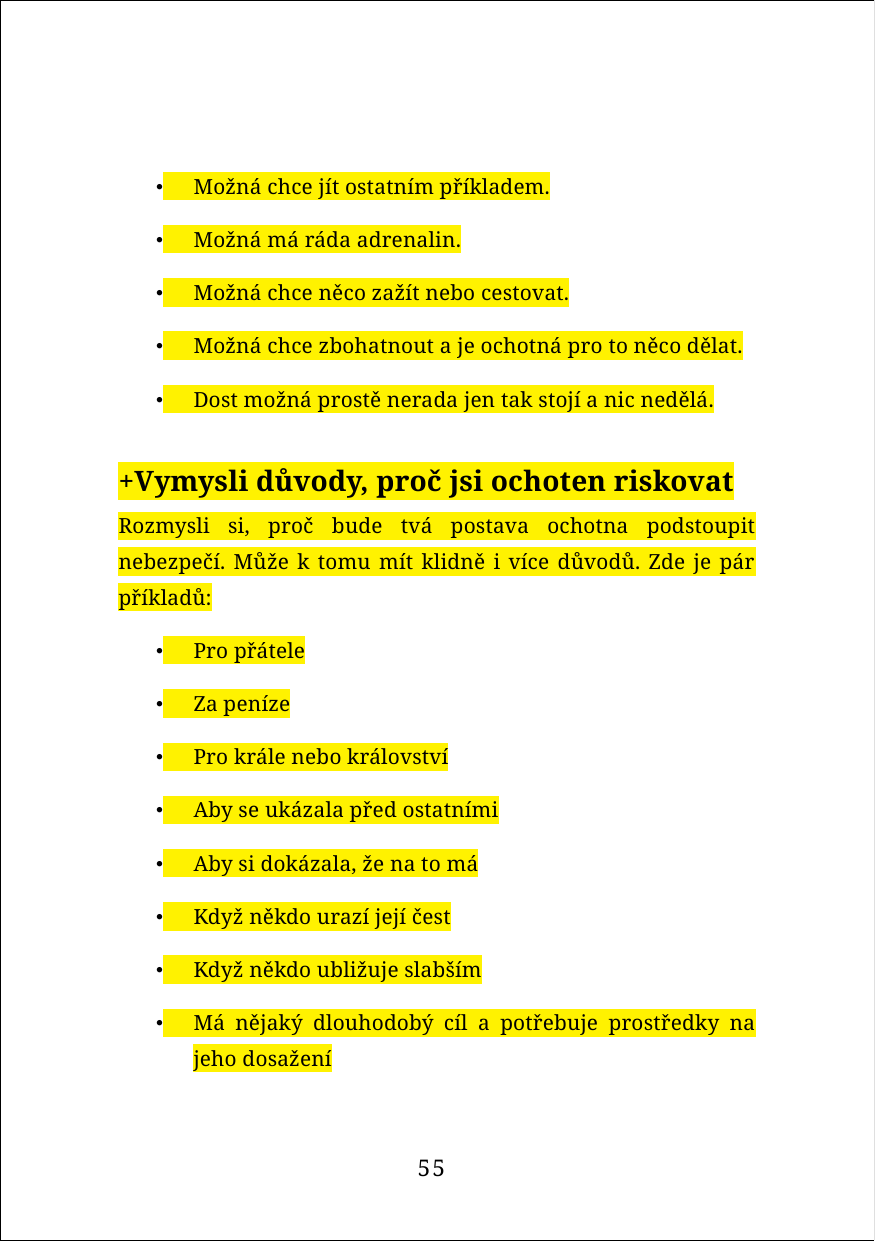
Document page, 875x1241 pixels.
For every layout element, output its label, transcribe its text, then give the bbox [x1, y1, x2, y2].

list Když někdo urazí její čest [156, 902, 756, 931]
list Možná má ráda adrenalin. [156, 225, 756, 253]
list Za peníze [156, 689, 756, 718]
list Možná chce něco zažít nebo cestovat. [156, 278, 756, 307]
list Pro přátele [156, 636, 756, 664]
list Možná chce jít ostatním příkladem. [156, 172, 756, 200]
list Možná chce zbohatnout a je ochotná pro to něco dělat. [156, 331, 756, 360]
list Aby se ukázala před ostatními [156, 796, 756, 824]
list Pro krále nebo království [156, 742, 756, 771]
list Má nějaký dlouhodobý cíl a potřebuje prostředky na jeho dosažení [156, 1008, 756, 1072]
list Aby si dokázala, že na to má [156, 849, 756, 877]
text Rozmysli si, proč bude tvá postava ochotna podstoupit nebezpečí. Může k tomu mít klidně i více důvodů. Zde je pár příkladů: [118, 512, 756, 611]
subtitle +Vymysli důvody, proč jsi ochoten riskovat [118, 462, 756, 500]
list Dost možná prostě nerada jen tak stojí a nic nedělá. [156, 385, 756, 413]
list Když někdo ubližuje slabším [156, 955, 756, 984]
